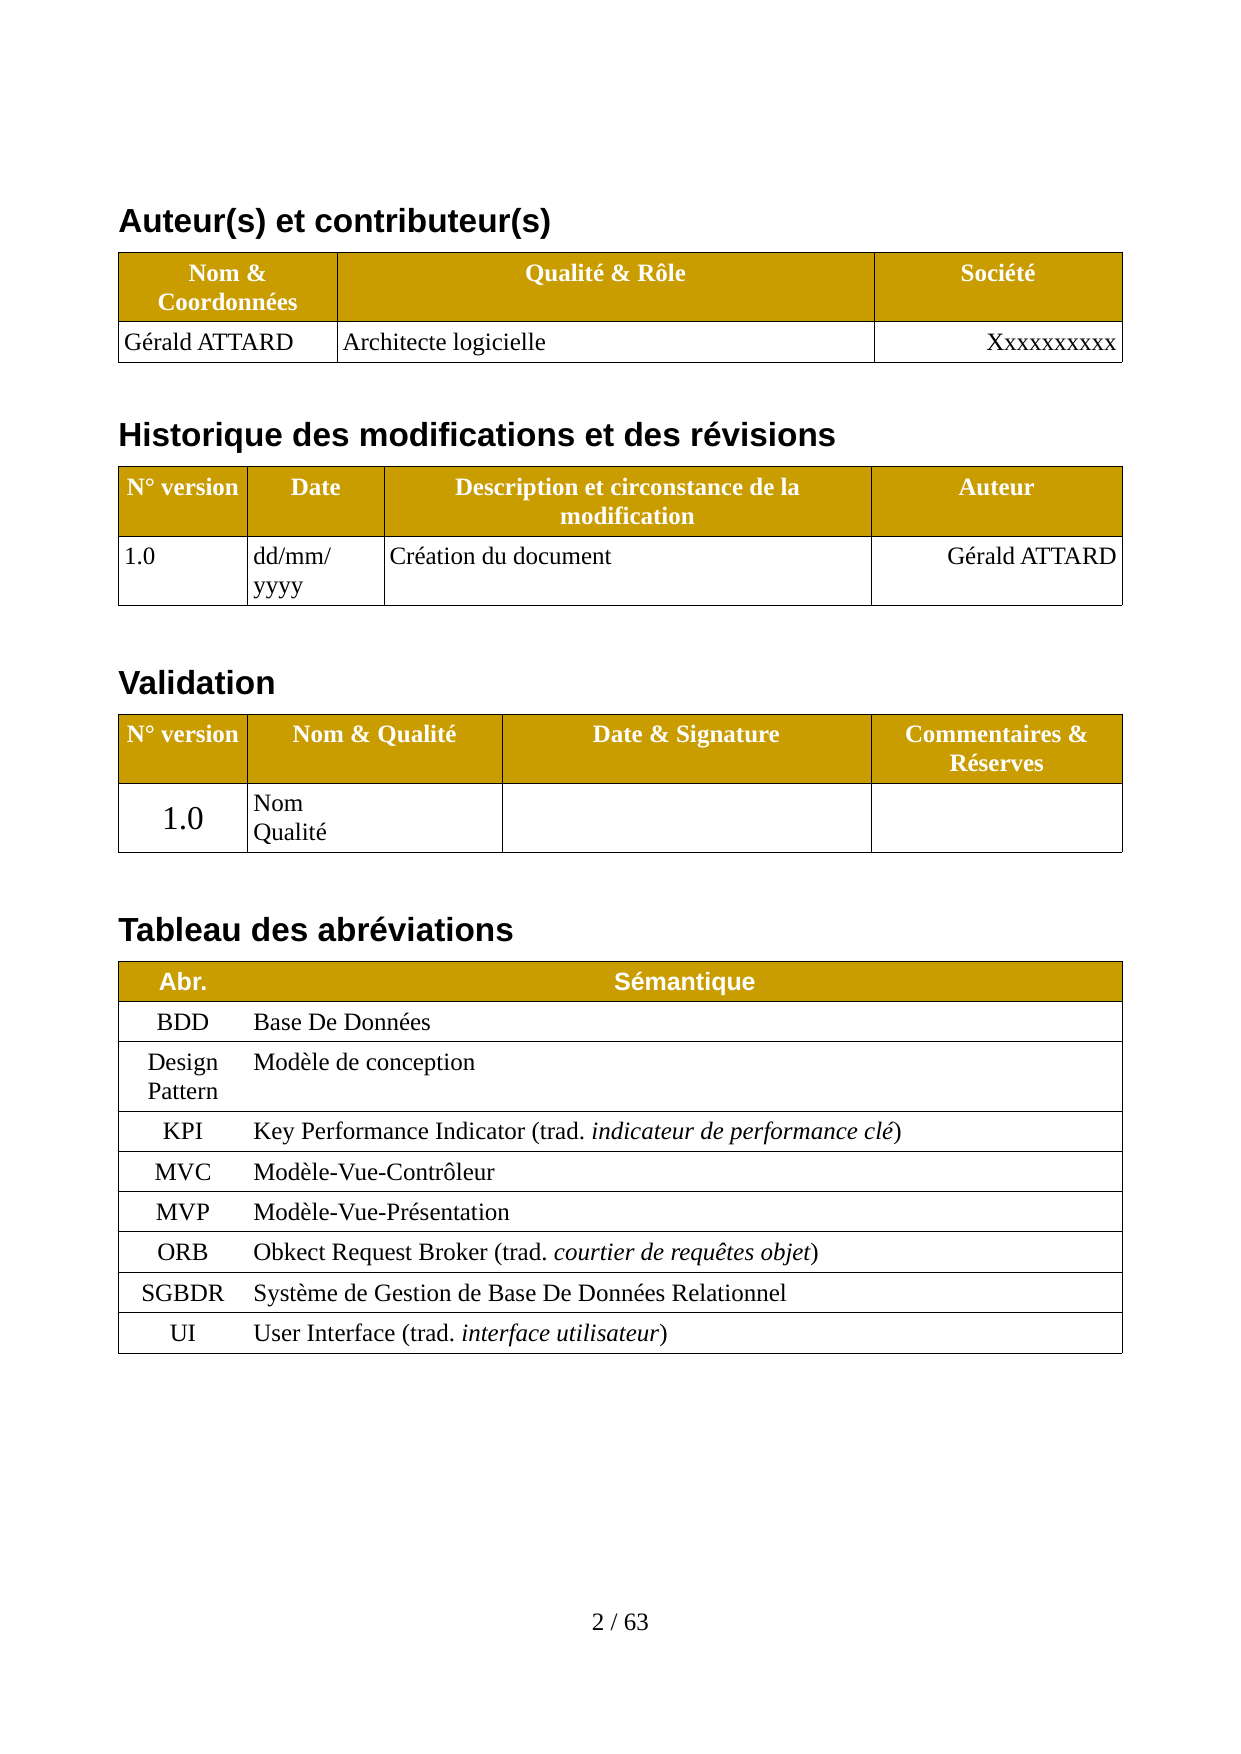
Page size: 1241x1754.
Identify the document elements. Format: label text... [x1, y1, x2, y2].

table_cell UI [119, 1313, 247, 1352]
table_cell [503, 784, 871, 852]
table_header Qualité & Rôle [338, 253, 874, 321]
table_cell Design Pattern [119, 1042, 247, 1111]
table_cell BDD [119, 1002, 247, 1041]
table_header N° version [119, 715, 247, 783]
table_header Commentaires & Réserves [872, 715, 1122, 783]
subtitle Auteur(s) et contributeur(s) [118, 201, 1122, 240]
table_header Date [248, 467, 384, 536]
table_header Abr. [119, 962, 247, 1001]
table_cell Nom Qualité [248, 784, 502, 852]
table_cell Obkect Request Broker (trad. courtier de requêtes objet) [247, 1232, 1122, 1272]
table_cell Gérald ATTARD [872, 537, 1122, 604]
table_cell User Interface (trad. interface utilisateur) [247, 1313, 1122, 1352]
table_cell Architecte logicielle [338, 322, 874, 362]
table_header Date & Signature [503, 715, 871, 783]
table_cell MVP [119, 1192, 247, 1231]
table_header Nom & Coordonnées [119, 253, 337, 321]
table_header Nom & Qualité [248, 715, 502, 783]
table_header N° version [119, 467, 247, 536]
table_cell dd/mm/yyyy [248, 537, 384, 604]
table_cell Base De Données [247, 1002, 1122, 1041]
table_cell Gérald ATTARD [119, 322, 337, 362]
table_cell Modèle-Vue-Contrôleur [247, 1152, 1122, 1191]
table_cell Xxxxxxxxxx [875, 322, 1122, 362]
subtitle Historique des modifications et des révisions [118, 416, 1122, 454]
table_cell SGBDR [119, 1273, 247, 1312]
table_header Sémantique [247, 962, 1122, 1001]
table_cell KPI [119, 1112, 247, 1151]
table_cell 1.0 [119, 784, 247, 852]
table_cell Key Performance Indicator (trad. indicateur de performance clé) [247, 1112, 1122, 1151]
table_cell ORB [119, 1232, 247, 1272]
table_header Auteur [872, 467, 1122, 536]
table_cell 1.0 [119, 537, 247, 604]
table_cell Création du document [385, 537, 871, 604]
table_header Description et circonstance de la modification [385, 467, 871, 536]
table_cell [872, 784, 1122, 852]
table_cell Modèle-Vue-Présentation [247, 1192, 1122, 1231]
table_cell MVC [119, 1152, 247, 1191]
subtitle Validation [118, 663, 1122, 701]
table_cell Modèle de conception [247, 1042, 1122, 1111]
subtitle Tableau des abréviations [118, 910, 1122, 948]
table_header Société [875, 253, 1122, 321]
table_cell Système de Gestion de Base De Données Relationnel [247, 1273, 1122, 1312]
